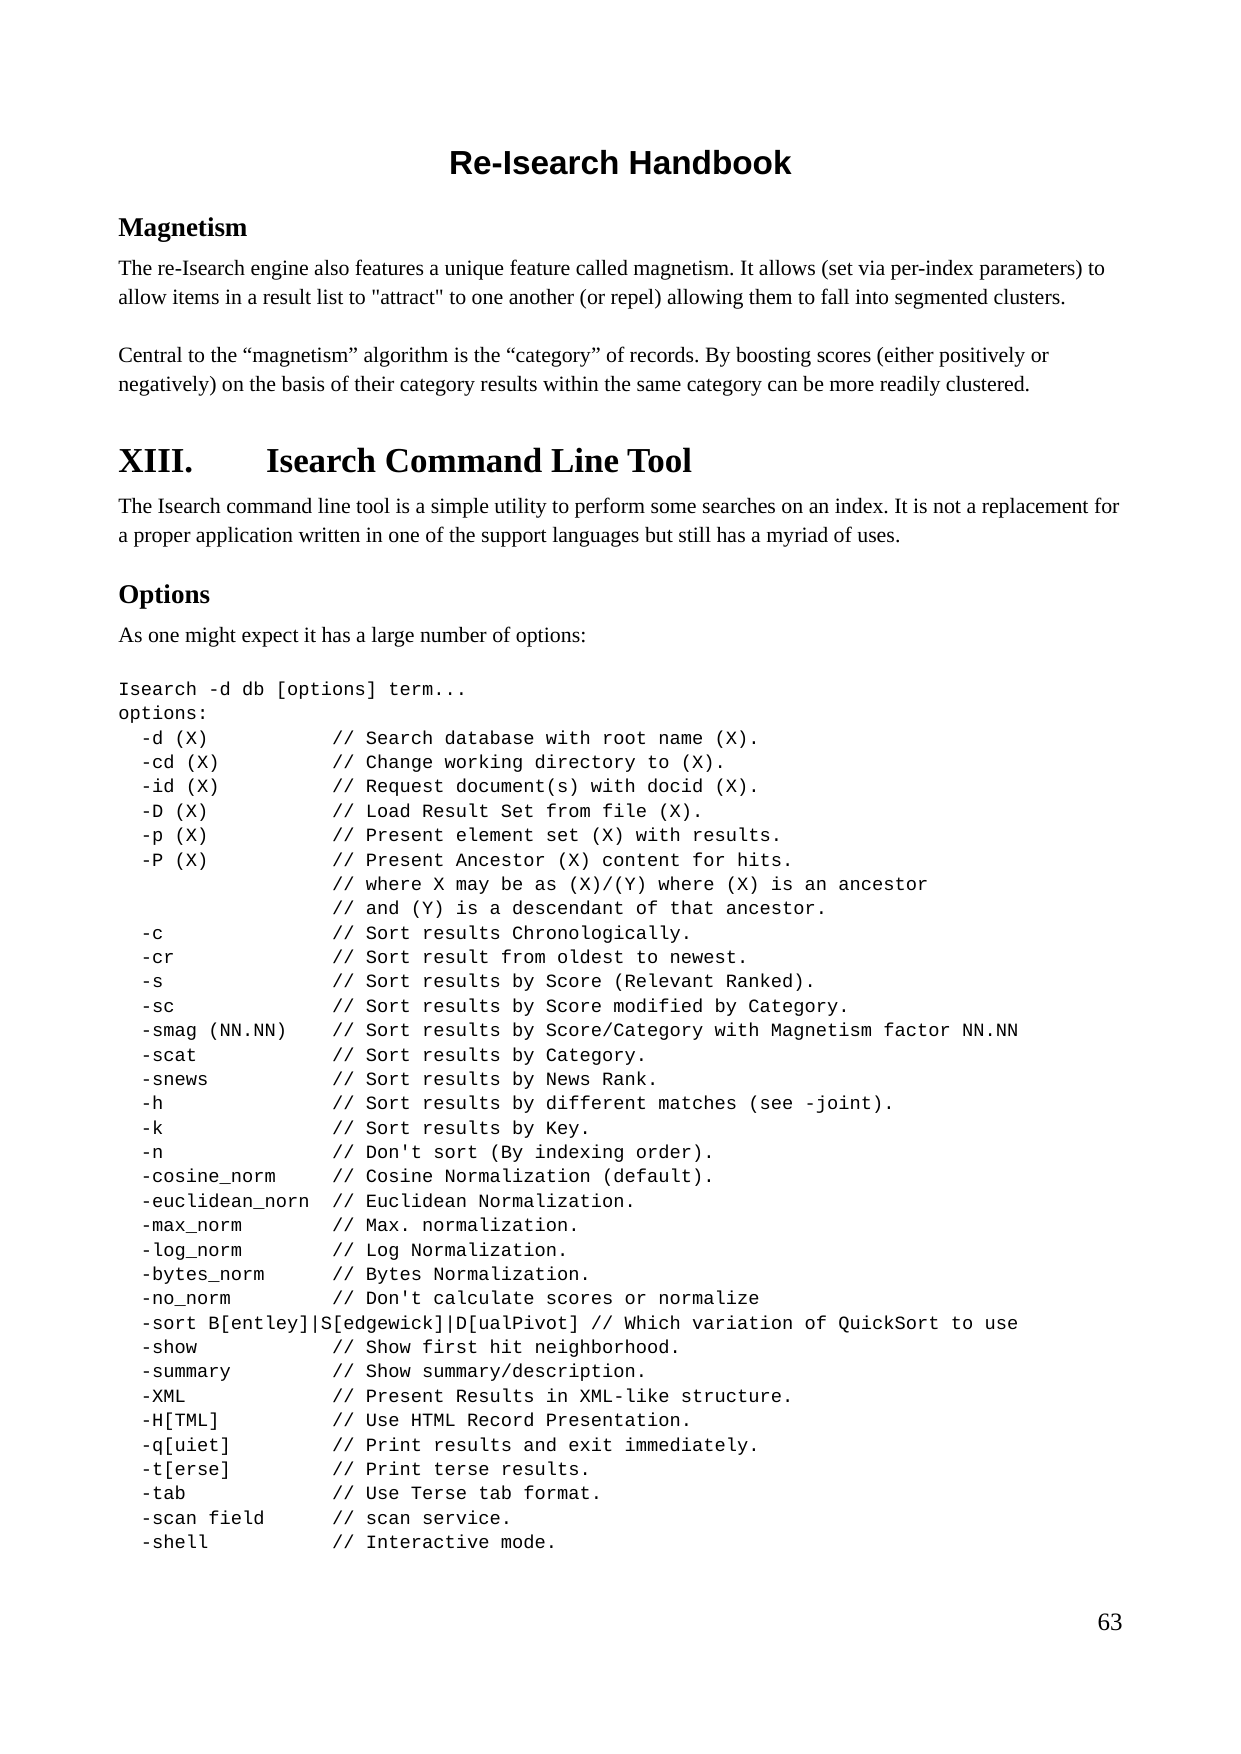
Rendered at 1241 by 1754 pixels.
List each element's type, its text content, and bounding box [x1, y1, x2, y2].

text -cosine_norm // Cosine Normalization (default). [118, 1167, 1122, 1188]
subtitle Magnetism [118, 212, 1122, 243]
text As one might expect it has a large number of options: [118, 622, 1122, 647]
text -snews // Sort results by News Rank. [118, 1070, 1122, 1091]
text -h // Sort results by different matches (see -joint). [118, 1094, 1122, 1115]
text -XML // Present Results in XML-like structure. [118, 1387, 1122, 1408]
text -summary // Show summary/description. [118, 1362, 1122, 1383]
text -P (X) // Present Ancestor (X) content for hits. [118, 850, 1122, 872]
text Central to the “magnetism” algorithm is the “category” of records. By boosting scores (either positively or negatively) on the basis of their category results within the same category can be more readily clustered. [118, 342, 1122, 396]
text -sc // Sort results by Score modified by Category. [118, 997, 1122, 1018]
text -c // Sort results Chronologically. [118, 923, 1122, 945]
text -sort B[entley]|S[edgewick]|D[ualPivot] // Which variation of QuickSort to use [118, 1313, 1122, 1335]
text -max_norm // Max. normalization. [118, 1216, 1122, 1237]
text -D (X) // Load Result Set from file (X). [118, 802, 1122, 823]
text -euclidean_norn // Euclidean Normalization. [118, 1192, 1122, 1213]
text -show // Show first hit neighborhood. [118, 1338, 1122, 1359]
text -log_norm // Log Normalization. [118, 1240, 1122, 1262]
text Isearch -d db [options] term... [118, 680, 1122, 701]
text -shell // Interactive mode. [118, 1533, 1122, 1554]
text -d (X) // Search database with root name (X). [118, 728, 1122, 750]
text -bytes_norm // Bytes Normalization. [118, 1265, 1122, 1286]
text options: [118, 704, 1122, 725]
text -k // Sort results by Key. [118, 1118, 1122, 1140]
text -smag (NN.NN) // Sort results by Score/Category with Magnetism factor NN.NN [118, 1021, 1122, 1042]
subtitle Options [118, 578, 1122, 609]
text // and (Y) is a descendant of that ancestor. [118, 899, 1122, 920]
text -q[uiet] // Print results and exit immediately. [118, 1435, 1122, 1457]
text The Isearch command line tool is a simple utility to perform some searches on an index. It is not a replacement for a proper application written in one of the support languages but still has a myriad of uses. [118, 493, 1122, 547]
subtitle Isearch Command Line Tool [118, 440, 1122, 480]
text -cd (X) // Change working directory to (X). [118, 753, 1122, 774]
text -cr // Sort result from oldest to newest. [118, 948, 1122, 969]
text -no_norm // Don't calculate scores or normalize [118, 1289, 1122, 1310]
text -id (X) // Request document(s) with docid (X). [118, 777, 1122, 798]
text // where X may be as (X)/(Y) where (X) is an ancestor [118, 875, 1122, 896]
text -n // Don't sort (By indexing order). [118, 1143, 1122, 1164]
text -p (X) // Present element set (X) with results. [118, 826, 1122, 847]
text -tab // Use Terse tab format. [118, 1484, 1122, 1505]
text The re-Isearch engine also features a unique feature called magnetism. It allows (set via per-index parameters) to allow items in a result list to "attract" to one another (or repel) allowing them to fall into segmented clusters. [118, 255, 1122, 309]
text -s // Sort results by Score (Relevant Ranked). [118, 972, 1122, 993]
text -scat // Sort results by Category. [118, 1045, 1122, 1067]
text -t[erse] // Print terse results. [118, 1460, 1122, 1481]
text -scan field // scan service. [118, 1508, 1122, 1530]
text -H[TML] // Use HTML Record Presentation. [118, 1411, 1122, 1432]
